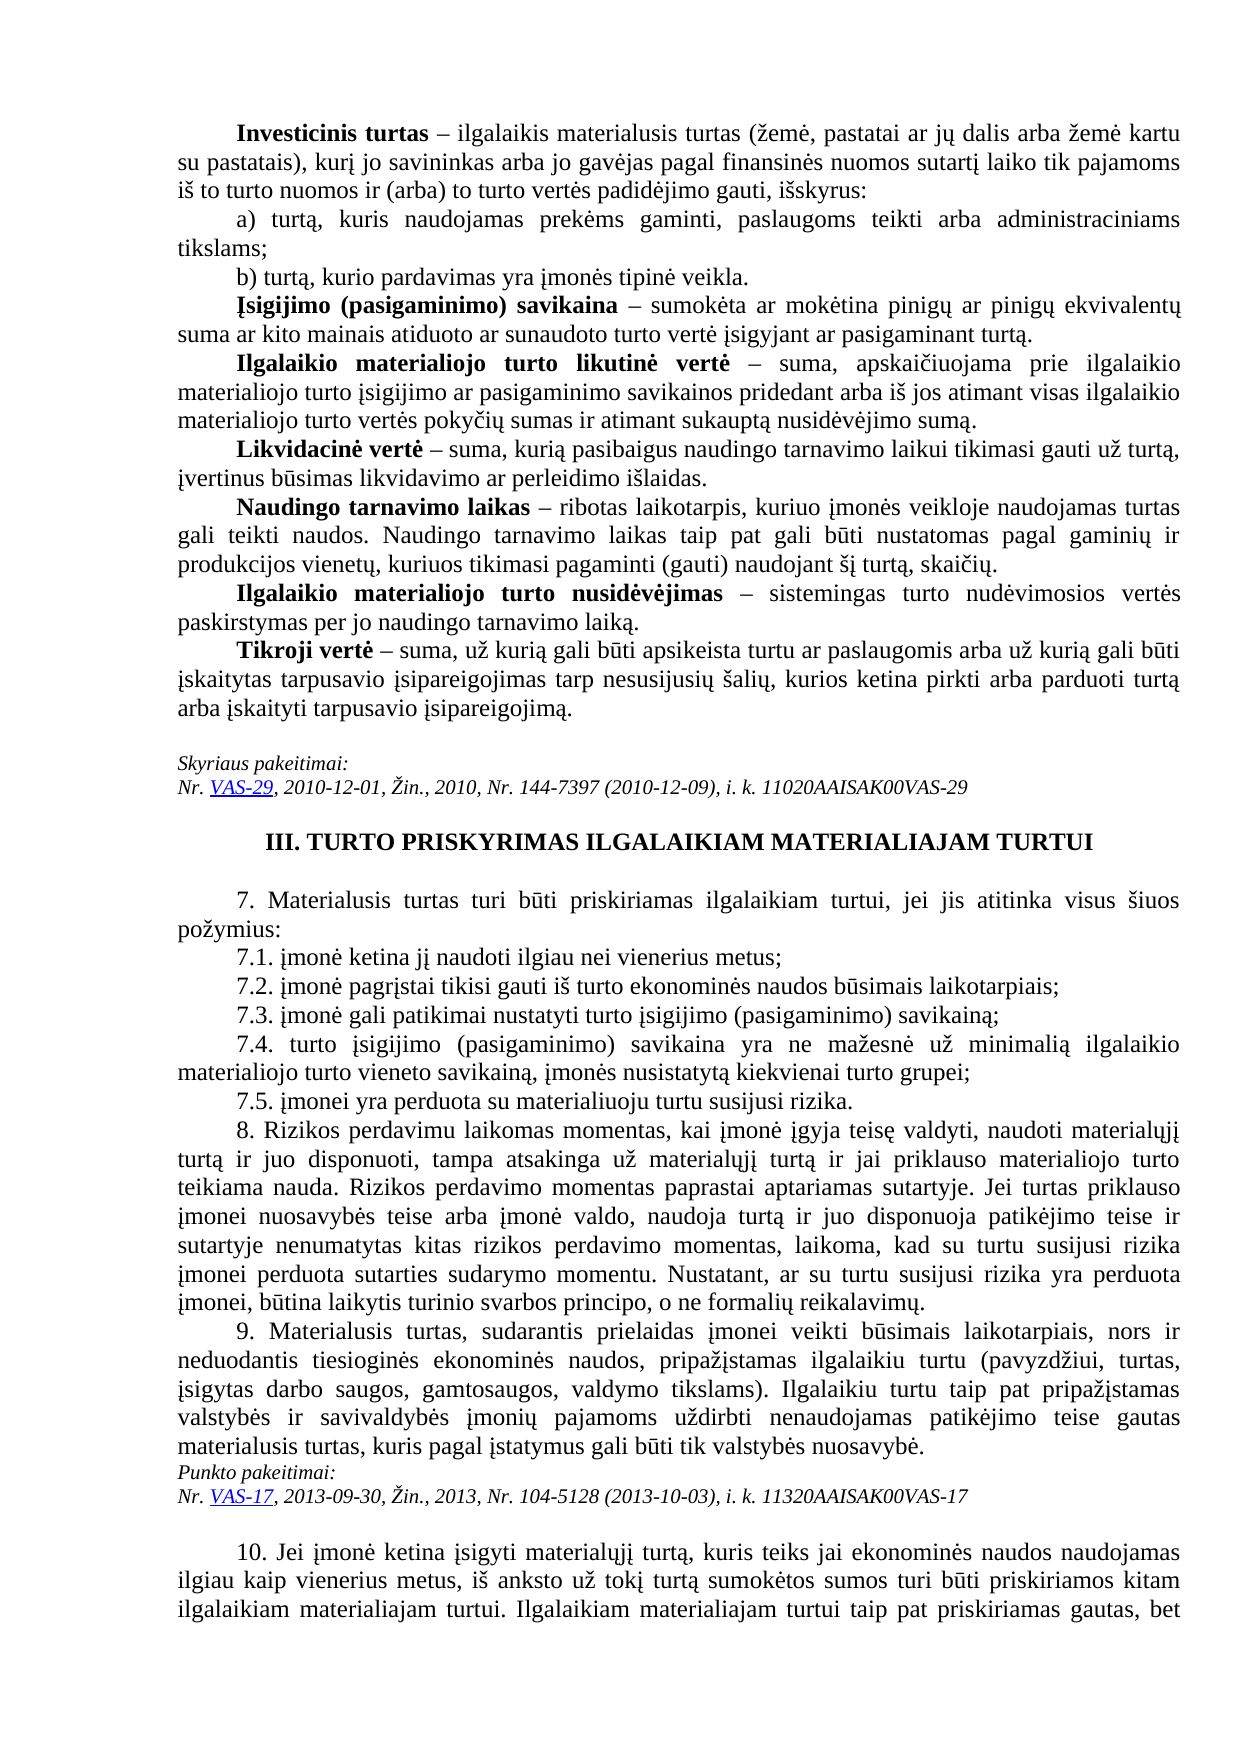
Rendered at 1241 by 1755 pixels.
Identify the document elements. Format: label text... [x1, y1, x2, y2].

text 7.5. įmonei yra perduota su materialiuoju turtu susijusi rizika. [177, 1086, 1181, 1115]
text III. TURTO PRISKYRIMAS ILGALAIKIAM MATERIALIAJAM TURTUI [177, 827, 1181, 856]
text 7.4. turto įsigijimo (pasigaminimo) savikaina yra ne mažesnė už minimalią ilgalaikio materialiojo turto vieneto savikainą, įmonės nusistatytą kiekvienai turto grupei; [177, 1029, 1181, 1086]
text 7.2. įmonė pagrįstai tikisi gauti iš turto ekonominės naudos būsimais laikotarpiais; [177, 971, 1181, 1000]
text a) turtą, kuris naudojamas prekėms gaminti, paslaugoms teikti arba administraciniams tikslams; [177, 204, 1181, 262]
text 7.3. įmonė gali patikimai nustatyti turto įsigijimo (pasigaminimo) savikainą; [177, 1000, 1181, 1029]
text Ilgalaikio materialiojo turto nusidėvėjimas – sistemingas turto nudėvimosios vertės paskirstymas per jo naudingo tarnavimo laiką. [177, 578, 1181, 636]
text 8. Rizikos perdavimu laikomas momentas, kai įmonė įgyja teisę valdyti, naudoti materialųjį turtą ir juo disponuoti, tampa atsakinga už materialųjį turtą ir jai priklauso materialiojo turto teikiama nauda. Rizikos perdavimo momentas paprastai aptariamas sutartyje. Jei turtas priklauso įmonei nuosavybės teise arba įmonė valdo, naudoja turtą ir juo disponuoja patikėjimo teise ir sutartyje nenumatytas kitas rizikos perdavimo momentas, laikoma, kad su turtu susijusi rizika įmonei perduota sutarties sudarymo momentu. Nustatant, ar su turtu susijusi rizika yra perduota įmonei, būtina laikytis turinio svarbos principo, o ne formalių reikalavimų. [177, 1115, 1181, 1316]
text 7.1. įmonė ketina jį naudoti ilgiau nei vienerius metus; [177, 942, 1181, 971]
text 7. Materialusis turtas turi būti priskiriamas ilgalaikiam turtui, jei jis atitinka visus šiuos požymius: [177, 885, 1181, 942]
text Skyriaus pakeitimai: [177, 751, 1181, 775]
text Nr. VAS-17, 2013-09-30, Žin., 2013, Nr. 104-5128 (2013-10-03), i. k. 11320AAISAK00VAS-17 [177, 1484, 1181, 1508]
text Nr. VAS-29, 2010-12-01, Žin., 2010, Nr. 144-7397 (2010-12-09), i. k. 11020AAISAK00VAS-29 [177, 775, 1181, 799]
text Naudingo tarnavimo laikas – ribotas laikotarpis, kuriuo įmonės veikloje naudojamas turtas gali teikti naudos. Naudingo tarnavimo laikas taip pat gali būti nustatomas pagal gaminių ir produkcijos vienetų, kuriuos tikimasi pagaminti (gauti) naudojant šį turtą, skaičių. [177, 492, 1181, 578]
text Ilgalaikio materialiojo turto likutinė vertė – suma, apskaičiuojama prie ilgalaikio materialiojo turto įsigijimo ar pasigaminimo savikainos pridedant arba iš jos atimant visas ilgalaikio materialiojo turto vertės pokyčių sumas ir atimant sukauptą nusidėvėjimo sumą. [177, 348, 1181, 434]
text Likvidacinė vertė – suma, kurią pasibaigus naudingo tarnavimo laikui tikimasi gauti už turtą, įvertinus būsimas likvidavimo ar perleidimo išlaidas. [177, 434, 1181, 492]
text Tikroji vertė – suma, už kurią gali būti apsikeista turtu ar paslaugomis arba už kurią gali būti įskaitytas tarpusavio įsipareigojimas tarp nesusijusių šalių, kurios ketina pirkti arba parduoti turtą arba įskaityti tarpusavio įsipareigojimą. [177, 636, 1181, 722]
text Investicinis turtas – ilgalaikis materialusis turtas (žemė, pastatai ar jų dalis arba žemė kartu su pastatais), kurį jo savininkas arba jo gavėjas pagal finansinės nuomos sutartį laiko tik pajamoms iš to turto nuomos ir (arba) to turto vertės padidėjimo gauti, išskyrus: [177, 118, 1181, 204]
text Įsigijimo (pasigaminimo) savikaina – sumokėta ar mokėtina pinigų ar pinigų ekvivalentų suma ar kito mainais atiduoto ar sunaudoto turto vertė įsigyjant ar pasigaminant turtą. [177, 291, 1181, 348]
text Punkto pakeitimai: [177, 1460, 1181, 1484]
text b) turtą, kurio pardavimas yra įmonės tipinė veikla. [177, 262, 1181, 291]
text 9. Materialusis turtas, sudarantis prielaidas įmonei veikti būsimais laikotarpiais, nors ir neduodantis tiesioginės ekonominės naudos, pripažįstamas ilgalaikiu turtu (pavyzdžiui, turtas, įsigytas darbo saugos, gamtosaugos, valdymo tikslams). Ilgalaikiu turtu taip pat pripažįstamas valstybės ir savivaldybės įmonių pajamoms uždirbti nenaudojamas patikėjimo teise gautas materialusis turtas, kuris pagal įstatymus gali būti tik valstybės nuosavybė. [177, 1316, 1181, 1460]
text 10. Jei įmonė ketina įsigyti materialųjį turtą, kuris teiks jai ekonominės naudos naudojamas ilgiau kaip vienerius metus, iš anksto už tokį turtą sumokėtos sumos turi būti priskiriamos kitam ilgalaikiam materialiajam turtui. Ilgalaikiam materialiajam turtui taip pat priskiriamas gautas, bet [177, 1537, 1181, 1623]
